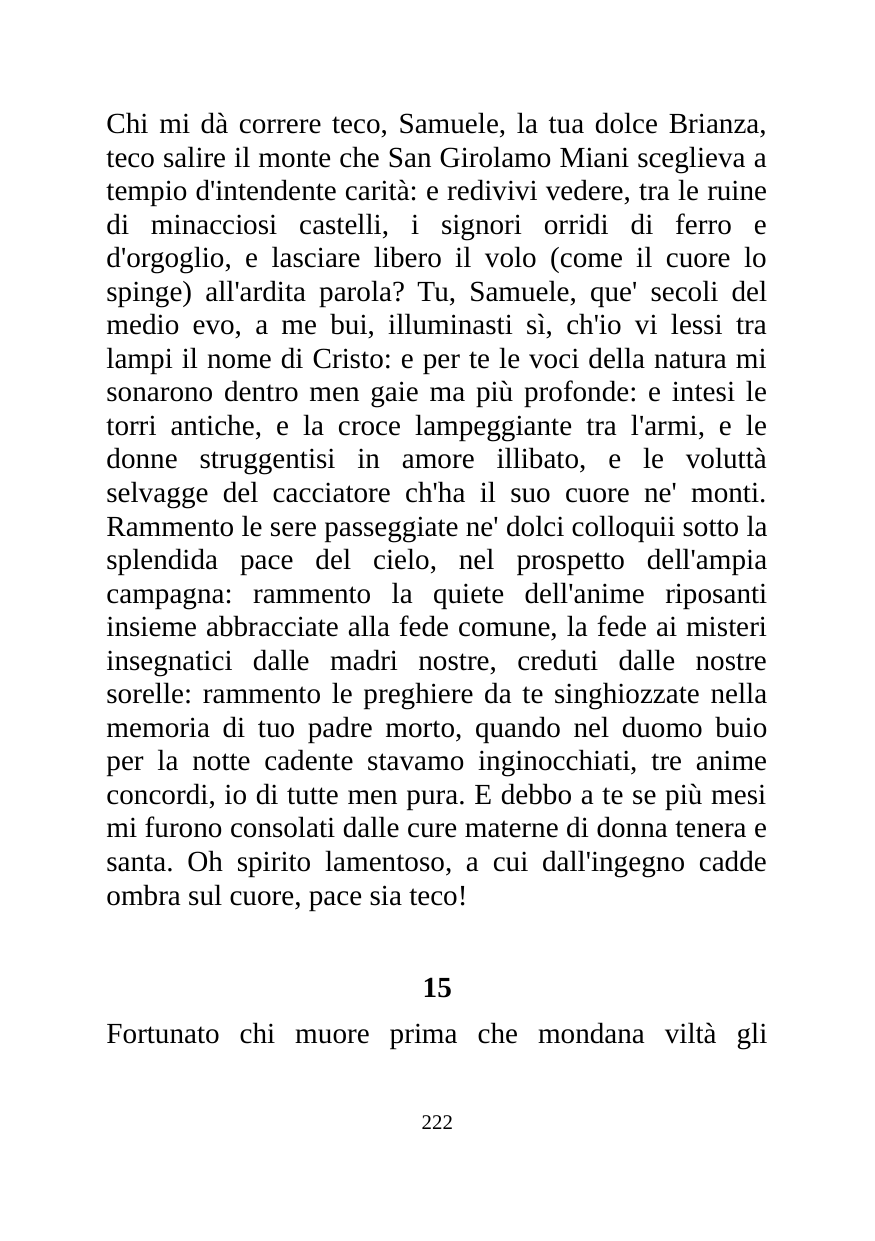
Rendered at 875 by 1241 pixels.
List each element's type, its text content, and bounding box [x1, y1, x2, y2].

text 15 [106, 970, 768, 1003]
text Chi mi dà correre teco, Samuele, la tua dolce Brianza, teco salire il monte che San Girolamo Miani sceglieva a tempio d'intendente carità: e redivivi vedere, tra le ruine di minacciosi castelli, i signori orridi di ferro e d'orgoglio, e lasciare libero il volo (come il cuore lo spinge) all'ardita parola? Tu, Samuele, que' secoli del medio evo, a me bui, illuminasti sì, ch'io vi lessi tra lampi il nome di Cristo: e per te le voci della natura mi sonarono dentro men gaie ma più profonde: e intesi le torri antiche, e la croce lampeggiante tra l'armi, e le donne struggentisi in amore illibato, e le voluttà selvagge del cacciatore ch'ha il suo cuore ne' monti. Rammento le sere passeggiate ne' dolci colloquii sotto la splendida pace del cielo, nel prospetto dell'ampia campagna: rammento la quiete dell'anime riposanti insieme abbracciate alla fede comune, la fede ai misteri insegnatici dalle madri nostre, creduti dalle nostre sorelle: rammento le preghiere da te singhiozzate nella memoria di tuo padre morto, quando nel duomo buio per la notte cadente stavamo inginocchiati, tre anime concordi, io di tutte men pura. E debbo a te se più mesi mi furono consolati dalle cure materne di donna tenera e santa. Oh spirito lamentoso, a cui dall'ingegno cadde ombra sul cuore, pace sia teco! [106, 106, 768, 911]
text Fortunato chi muore prima che mondana viltà gli [106, 1016, 768, 1049]
